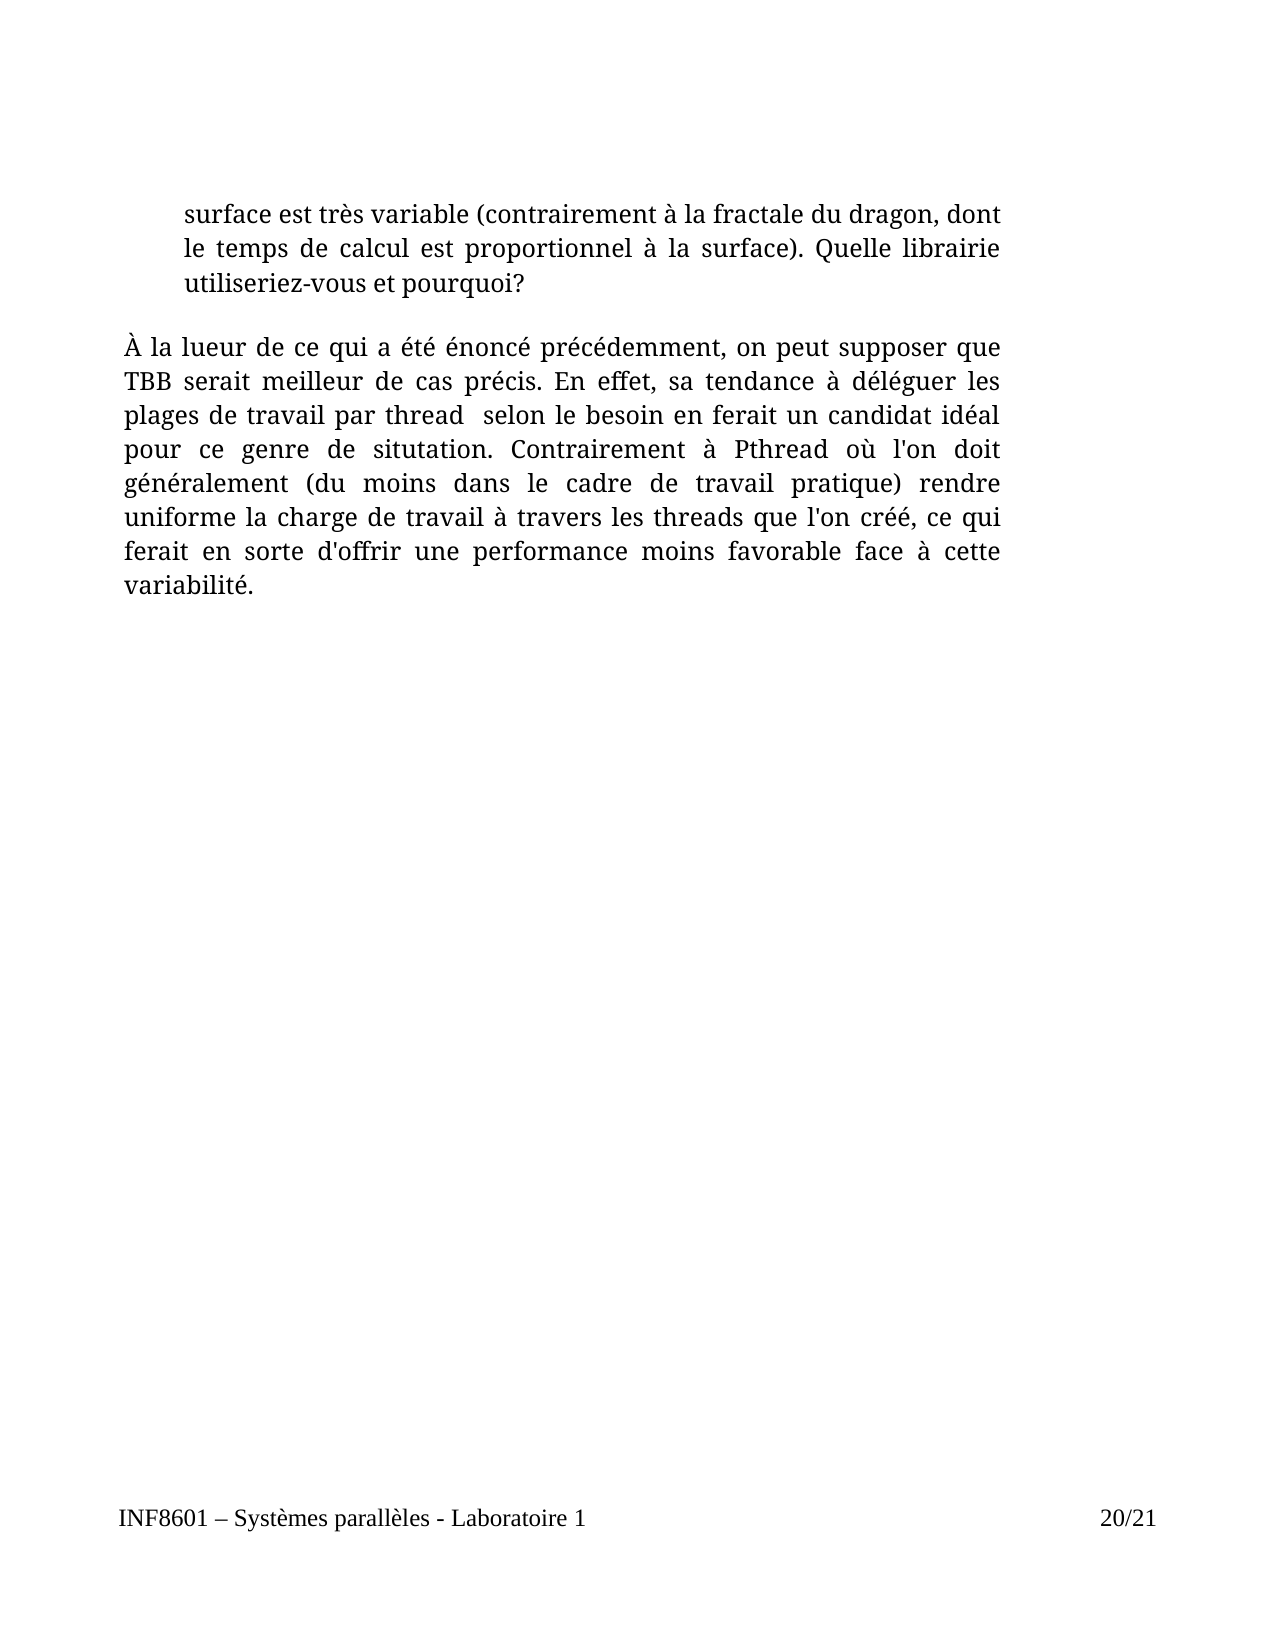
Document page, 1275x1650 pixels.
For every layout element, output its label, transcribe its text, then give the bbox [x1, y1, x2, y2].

table_cell surface est très variable (contrairement à la fractale du dragon, dont le temps de calcul est proportionnel à la surface). Quelle librairie utiliseriez-vous et pourquoi? À la lueur de ce qui a été énoncé précédemment, on peut supposer que TBB serait meilleur de cas précis. En effet, sa tendance à déléguer les plages de travail par thread selon le besoin en ferait un candidat idéal pour ce genre de situtation. Contrairement à Pthread où l'on doit généralement (du moins dans le cadre de travail pratique) rendre uniforme la charge de travail à travers les threads que l'on créé, ce qui ferait en sorte d'offrir une performance moins favorable face à cette variabilité. [118, 176, 1007, 622]
table_cell [1081, 176, 1157, 622]
table_cell [1008, 176, 1081, 622]
